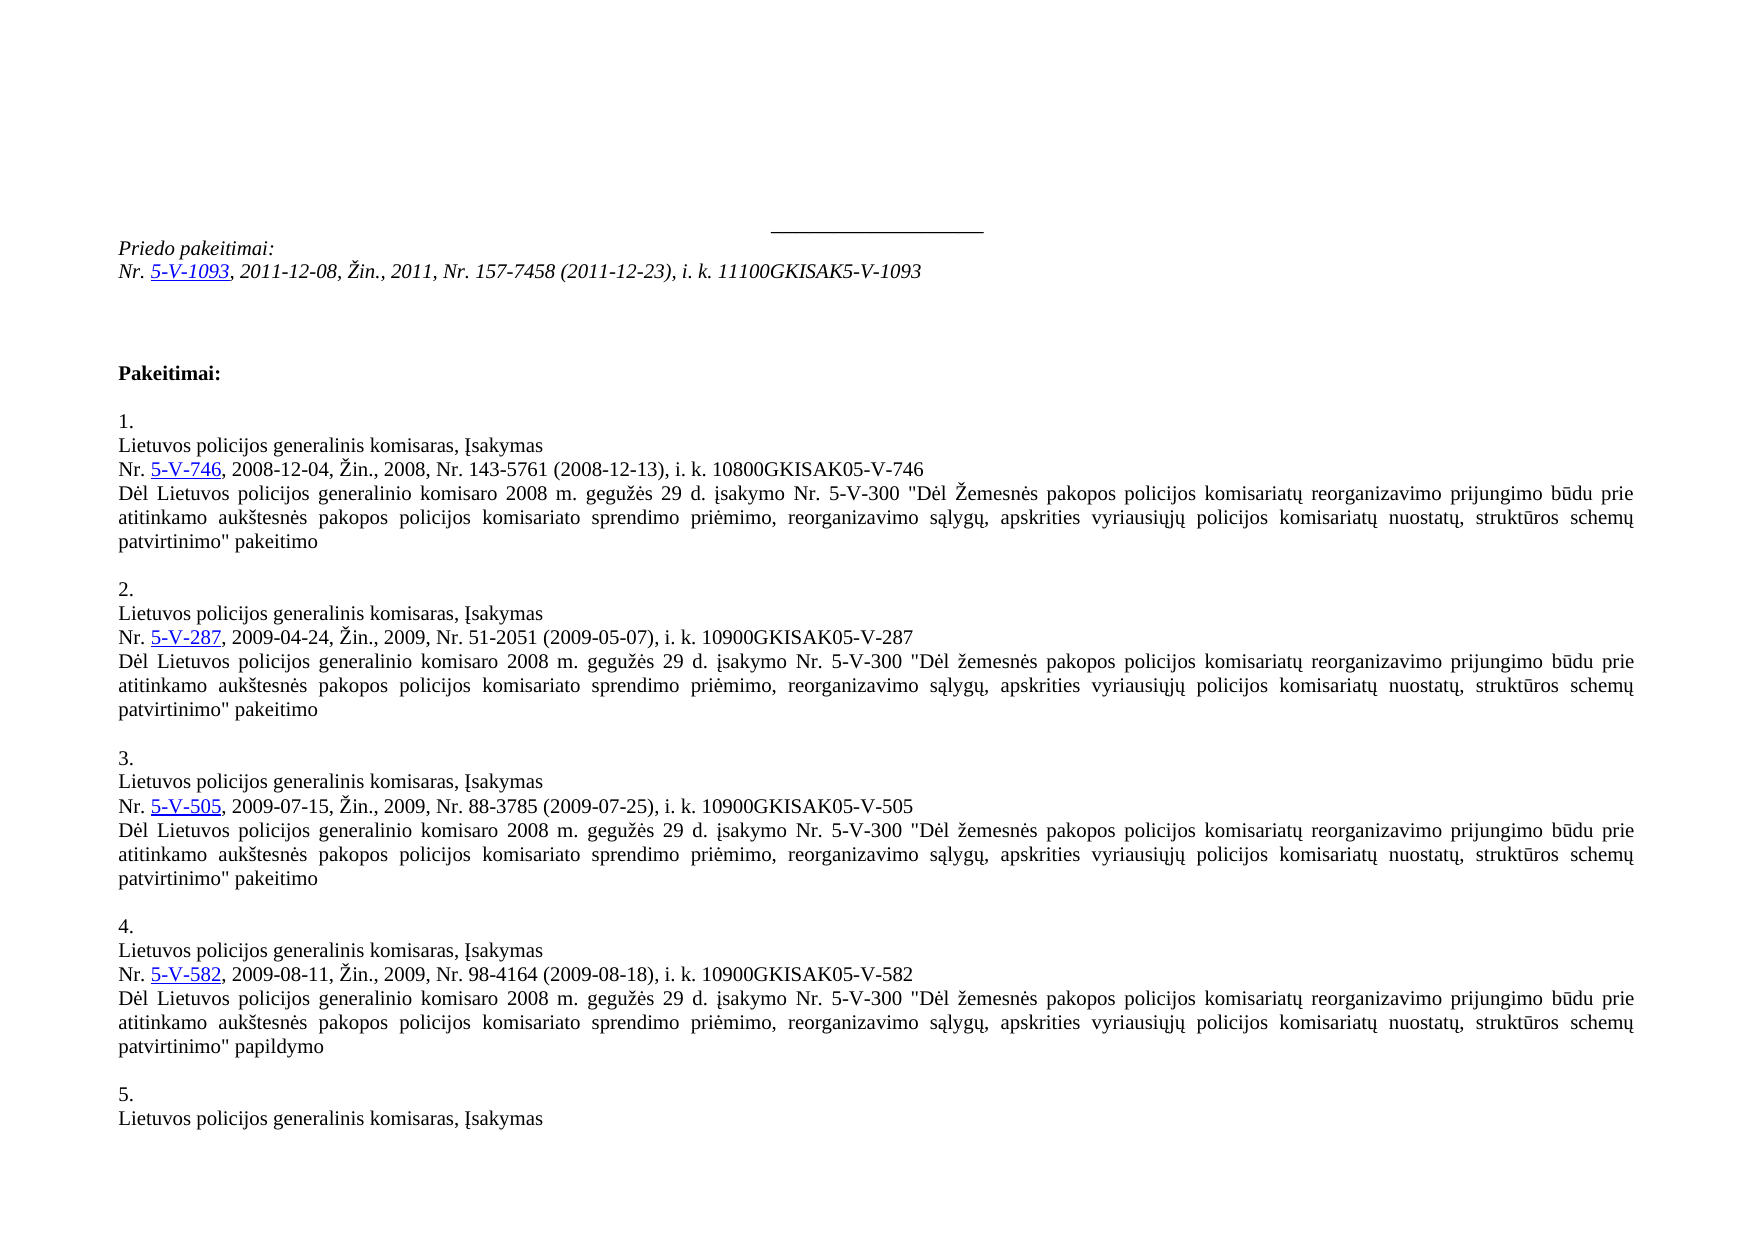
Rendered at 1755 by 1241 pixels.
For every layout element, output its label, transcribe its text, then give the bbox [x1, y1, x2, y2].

text Lietuvos policijos generalinis komisaras, Įsakymas [118, 769, 1636, 793]
text 1. [118, 408, 1636, 433]
text Dėl Lietuvos policijos generalinio komisaro 2008 m. gegužės 29 d. įsakymo Nr. 5-V-300 "Dėl žemesnės pakopos policijos komisariatų reorganizavimo prijungimo būdu prie atitinkamo aukštesnės pakopos policijos komisariato sprendimo priėmimo, reorganizavimo sąlygų, apskrities vyriausiųjų policijos komisariatų nuostatų, struktūros schemų patvirtinimo" pakeitimo [118, 818, 1636, 890]
text Nr. 5-V-582, 2009-08-11, Žin., 2009, Nr. 98-4164 (2009-08-18), i. k. 10900GKISAK05-V-582 [118, 962, 1636, 986]
text 5. [118, 1082, 1636, 1106]
text 3. [118, 745, 1636, 769]
text Lietuvos policijos generalinis komisaras, Įsakymas [118, 938, 1636, 962]
text Pakeitimai: [118, 360, 1636, 384]
text Nr. 5-V-505, 2009-07-15, Žin., 2009, Nr. 88-3785 (2009-07-25), i. k. 10900GKISAK05-V-505 [118, 793, 1636, 818]
text Lietuvos policijos generalinis komisaras, Įsakymas [118, 1106, 1636, 1130]
text 4. [118, 914, 1636, 938]
text Lietuvos policijos generalinis komisaras, Įsakymas [118, 601, 1636, 625]
text Nr. 5-V-287, 2009-04-24, Žin., 2009, Nr. 51-2051 (2009-05-07), i. k. 10900GKISAK05-V-287 [118, 625, 1636, 649]
text Dėl Lietuvos policijos generalinio komisaro 2008 m. gegužės 29 d. įsakymo Nr. 5-V-300 "Dėl žemesnės pakopos policijos komisariatų reorganizavimo prijungimo būdu prie atitinkamo aukštesnės pakopos policijos komisariato sprendimo priėmimo, reorganizavimo sąlygų, apskrities vyriausiųjų policijos komisariatų nuostatų, struktūros schemų patvirtinimo" papildymo [118, 986, 1636, 1058]
text Nr. 5-V-746, 2008-12-04, Žin., 2008, Nr. 143-5761 (2008-12-13), i. k. 10800GKISAK05-V-746 [118, 457, 1636, 481]
text Dėl Lietuvos policijos generalinio komisaro 2008 m. gegužės 29 d. įsakymo Nr. 5-V-300 "Dėl žemesnės pakopos policijos komisariatų reorganizavimo prijungimo būdu prie atitinkamo aukštesnės pakopos policijos komisariato sprendimo priėmimo, reorganizavimo sąlygų, apskrities vyriausiųjų policijos komisariatų nuostatų, struktūros schemų patvirtinimo" pakeitimo [118, 649, 1636, 721]
text Dėl Lietuvos policijos generalinio komisaro 2008 m. gegužės 29 d. įsakymo Nr. 5-V-300 "Dėl Žemesnės pakopos policijos komisariatų reorganizavimo prijungimo būdu prie atitinkamo aukštesnės pakopos policijos komisariato sprendimo priėmimo, reorganizavimo sąlygų, apskrities vyriausiųjų policijos komisariatų nuostatų, struktūros schemų patvirtinimo" pakeitimo [118, 481, 1636, 553]
text Lietuvos policijos generalinis komisaras, Įsakymas [118, 433, 1636, 457]
text Priedo pakeitimai: [118, 235, 1636, 259]
text _________________ [118, 207, 1636, 235]
text Nr. 5-V-1093, 2011-12-08, Žin., 2011, Nr. 157-7458 (2011-12-23), i. k. 11100GKISAK5-V-1093 [118, 259, 1636, 283]
text 2. [118, 577, 1636, 601]
